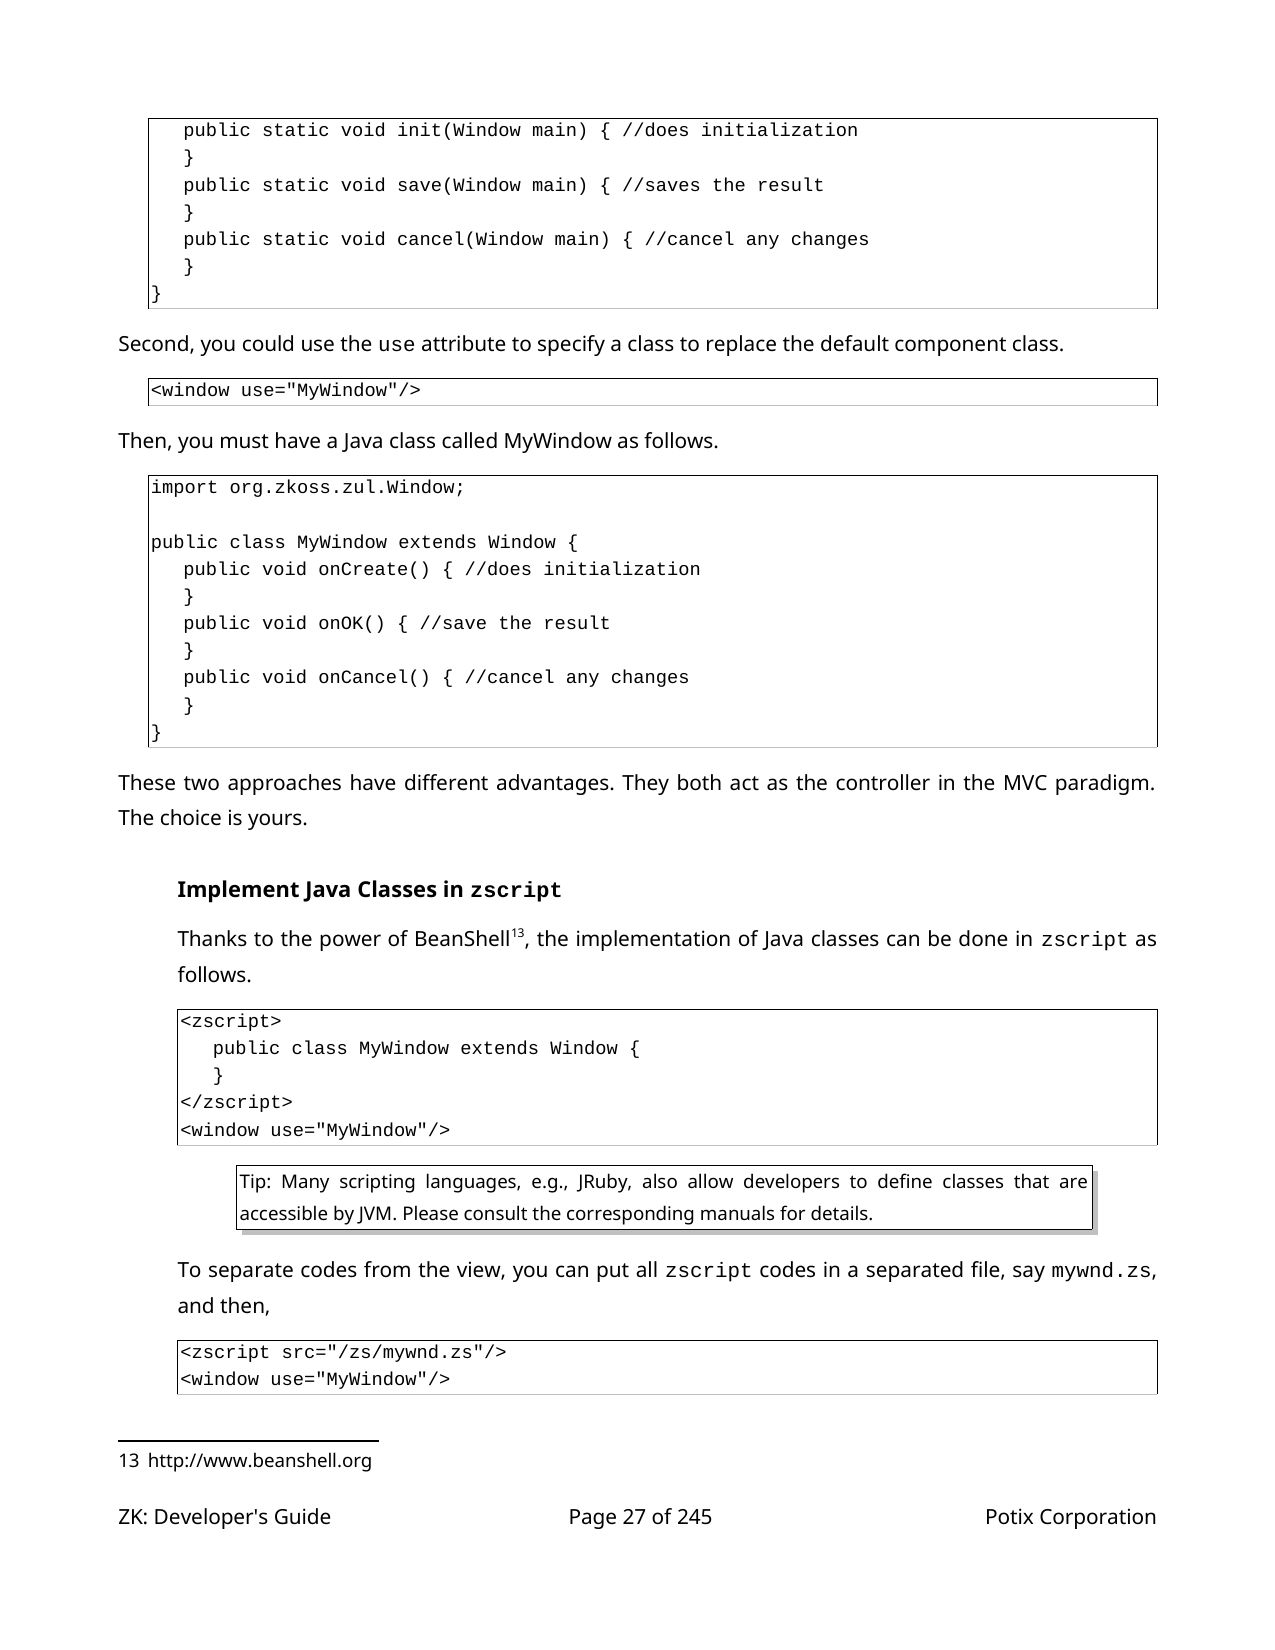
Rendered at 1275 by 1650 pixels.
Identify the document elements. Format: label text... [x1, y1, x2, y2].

text public void onCancel() { //cancel any changes [149, 665, 1157, 690]
text public static void init(Window main) { //does initialization [149, 119, 1157, 142]
text <window use="MyWindow"/> [178, 1117, 1157, 1145]
text } [149, 281, 1157, 308]
text } [149, 720, 1157, 747]
text Tip: Many scripting languages, e.g., JRuby, also allow developers to define classes that are accessible by JVM. Please consult the corresponding manuals for details. [237, 1166, 1092, 1229]
text Then, you must have a Java class called MyWindow as follows. [118, 426, 1157, 454]
text } [149, 145, 1157, 169]
text public class MyWindow extends Window { [149, 529, 1157, 554]
text public static void save(Window main) { //saves the result [149, 172, 1157, 197]
text public void onOK() { //save the result [149, 611, 1157, 635]
text public static void cancel(Window main) { //cancel any changes [149, 227, 1157, 251]
text <zscript> [178, 1010, 1157, 1033]
text Second, you could use the use attribute to specify a class to replace the default component class. [118, 329, 1157, 358]
text Thanks to the power of BeanShell, the implementation of Java classes can be done in zscript as follows. [177, 924, 1157, 988]
text These two approaches have different advantages. They both act as the controller in the MVC paradigm. The choice is yours. [118, 768, 1157, 831]
text </zscript> [178, 1090, 1157, 1114]
text } [149, 638, 1157, 662]
text public void onCreate() { //does initialization [149, 557, 1157, 581]
text public class MyWindow extends Window { [178, 1036, 1157, 1060]
text <window use="MyWindow"/> [149, 379, 1157, 405]
text To separate codes from the view, you can put all zscript codes in a separated file, say mywnd.zs, and then, [177, 1255, 1157, 1319]
text } [149, 200, 1157, 224]
text import org.zkoss.zul.Window; [149, 476, 1157, 499]
text <window use="MyWindow"/> [178, 1367, 1157, 1394]
subtitle Implement Java Classes in zscript [177, 874, 1157, 904]
text } [149, 254, 1157, 278]
text http://www.beanshell.org [118, 1447, 1157, 1473]
text <zscript src="/zs/mywnd.zs"/> [178, 1341, 1157, 1364]
text } [149, 584, 1157, 608]
text } [178, 1063, 1157, 1087]
text } [149, 693, 1157, 717]
